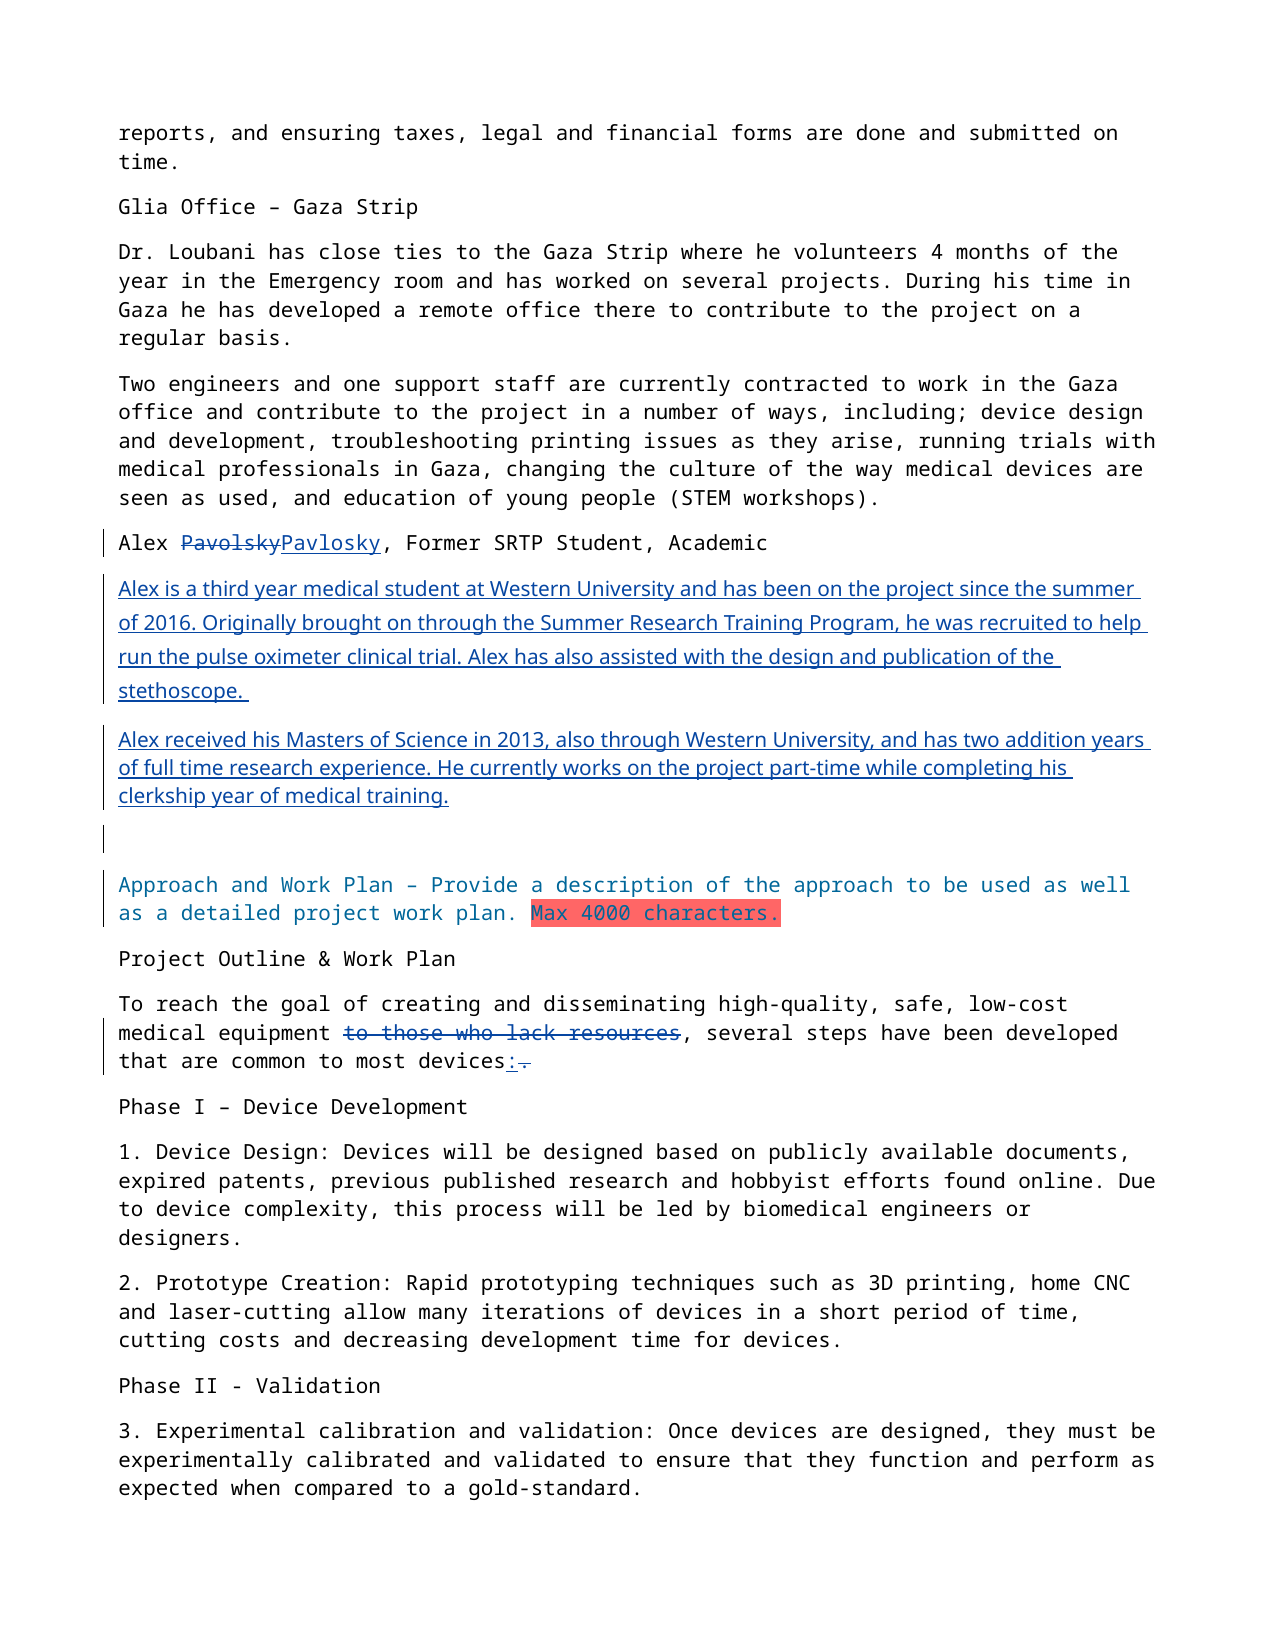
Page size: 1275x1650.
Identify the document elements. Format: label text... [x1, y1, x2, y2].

text Two engineers and one support staff are currently contracted to work in the Gaza office and contribute to the project in a number of ways, including; device design and development, troubleshooting printing issues as they arise, running trials with medical professionals in Gaza, changing the culture of the way medical devices are seen as used, and education of young people (STEM workshops). [118, 369, 1157, 512]
text To reach the goal of creating and disseminating high-quality, safe, low-cost medical equipment , several steps have been developed that are common to most devices: [118, 989, 1157, 1075]
text Alex received his Masters of Science in 2013, also through Western University, and has two addition years of full time research experience. He currently works on the project part-time while completing his clerkship year of medical training. [118, 725, 1157, 810]
text 1. Device Design: Devices will be designed based on publicly available documents, expired patents, previous published research and hobbyist efforts found online. Due to device complexity, this process will be led by biomedical engineers or designers. [118, 1137, 1157, 1251]
text reports, and ensuring taxes, legal and financial forms are done and submitted on time. [118, 118, 1157, 175]
text 2. Prototype Creation: Rapid prototyping techniques such as 3D printing, home CNC and laser-cutting allow many iterations of devices in a short period of time, cutting costs and decreasing development time for devices. [118, 1268, 1157, 1354]
text Alex is a third year medical student at Western University and has been on the project since the summer of 2016. Originally brought on through the Summer Research Training Program, he was recruited to help run the pulse oximeter clinical trial. Alex has also assisted with the design and publication of the stethoscope. [118, 574, 1157, 704]
text Alex Pavlosky, Former SRTP Student, Academic [118, 528, 1157, 557]
text Phase II - Validation [118, 1371, 1157, 1399]
text Approach and Work Plan – Provide a description of the approach to be used as well as a detailed project work plan. Max 4000 characters. [118, 870, 1157, 927]
text Project Outline & Work Plan [118, 944, 1157, 972]
text Glia Office – Gaza Strip [118, 192, 1157, 221]
text Phase I – Device Development [118, 1092, 1157, 1120]
text Dr. Loubani has close ties to the Gaza Strip where he volunteers 4 months of the year in the Emergency room and has worked on several projects. During his time in Gaza he has developed a remote office there to contribute to the project on a regular basis. [118, 237, 1157, 352]
text 3. Experimental calibration and validation: Once devices are designed, they must be experimentally calibrated and validated to ensure that they function and perform as expected when compared to a gold-standard. [118, 1416, 1157, 1502]
